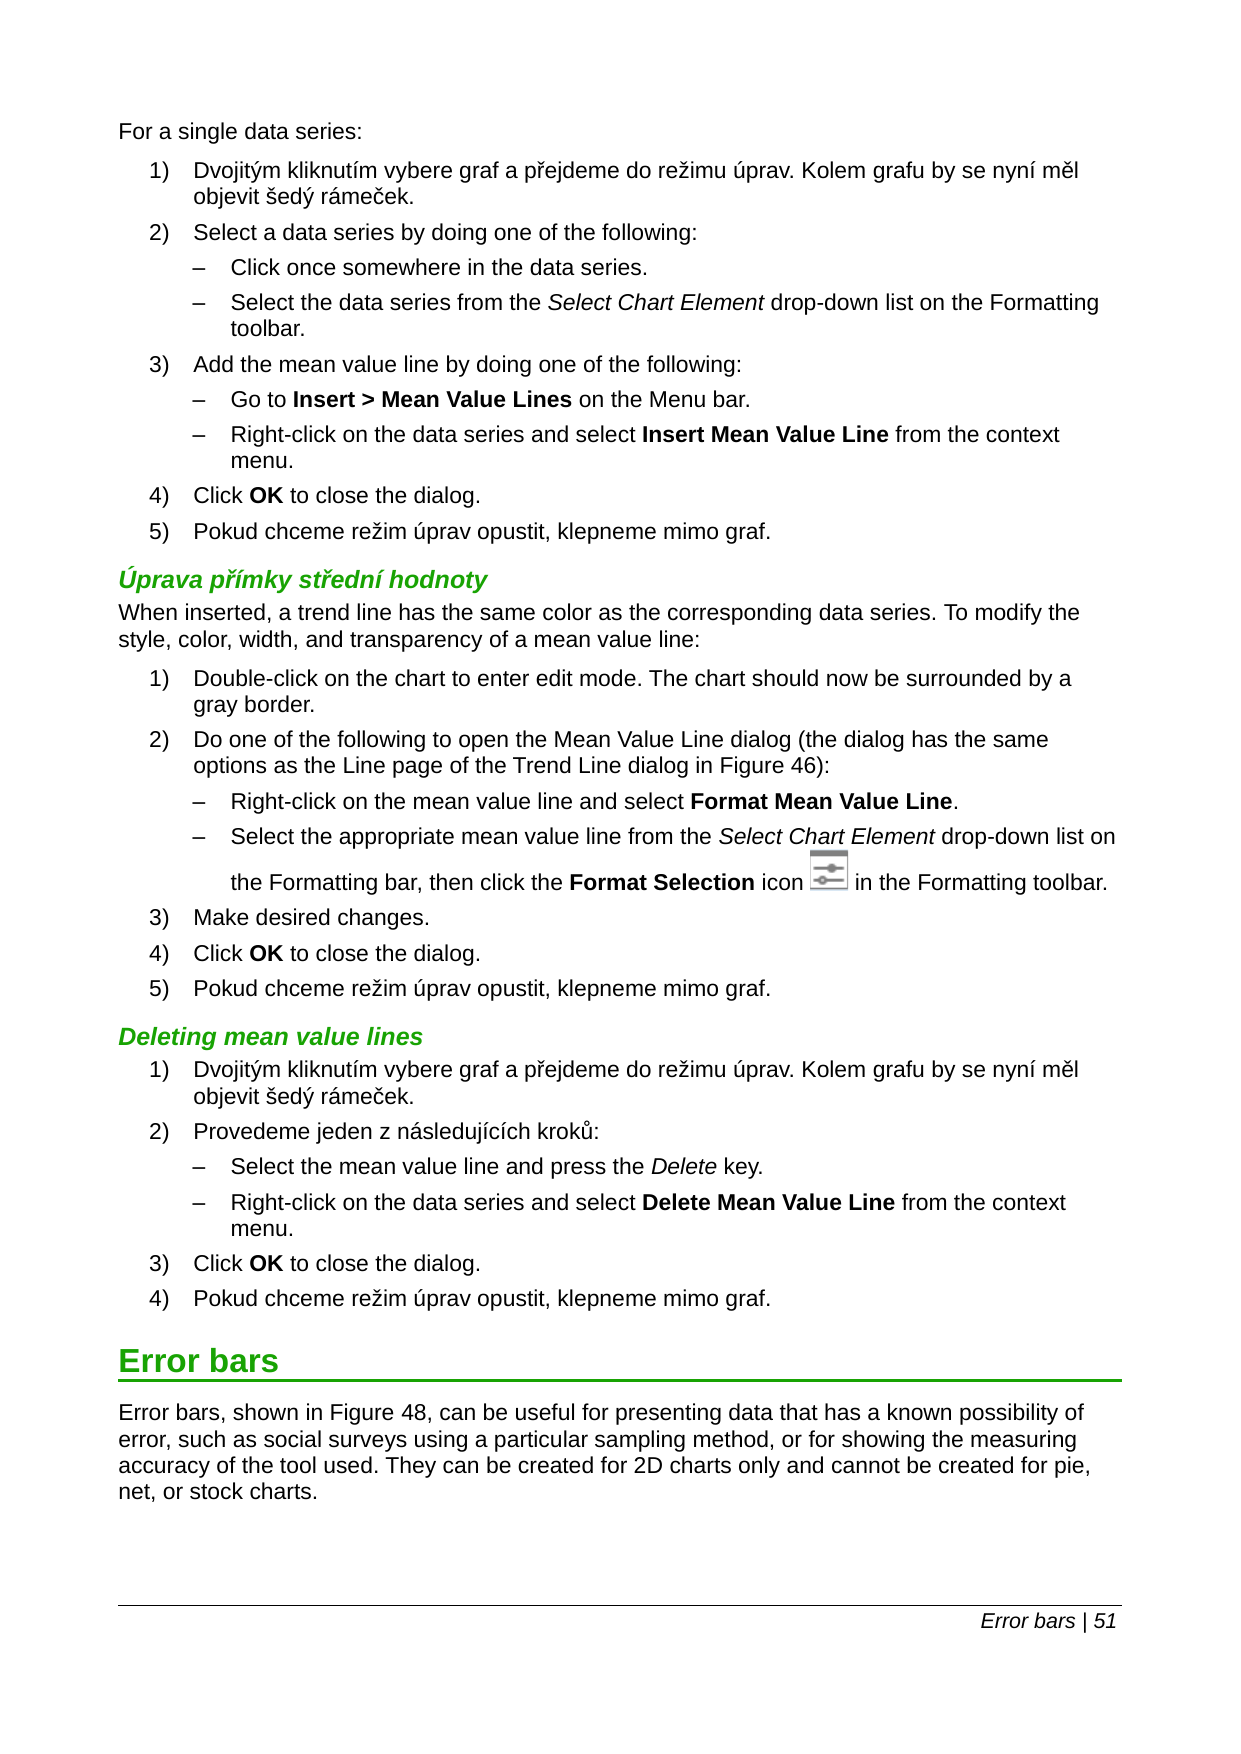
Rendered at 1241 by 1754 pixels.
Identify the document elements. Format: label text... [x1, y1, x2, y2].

list Do one of the following to open the Mean Value Line dialog (the dialog has the same options as the Line page of the Trend Line dialog in Figure 46): [169, 726, 1122, 779]
list Click OK to close the dialog. [169, 482, 1122, 509]
subtitle Deleting mean value lines [118, 1022, 1122, 1051]
list Select the mean value line and press the Delete key. [192, 1153, 1122, 1179]
list Go to Insert > Mean Value Lines on the Menu bar. [192, 386, 1122, 412]
subtitle Úprava přímky střední hodnoty [118, 565, 1122, 593]
list Click OK to close the dialog. [169, 939, 1122, 966]
list Dvojitým kliknutím vybere graf a přejdeme do režimu úprav. Kolem grafu by se nyní měl objevit šedý rámeček. [169, 157, 1122, 210]
list Select the data series from the Select Chart Element drop-down list on the Formatting toolbar. [192, 289, 1122, 342]
list Add the mean value line by doing one of the following: [169, 351, 1122, 377]
picture [810, 849, 849, 891]
list Right-click on the mean value line and select Format Mean Value Line. [192, 788, 1122, 814]
list Click once somewhere in the data series. [192, 254, 1122, 280]
list For a single data series: [118, 118, 1122, 144]
subtitle Error bars [118, 1341, 1122, 1379]
list Double-click on the chart to enter edit mode. The chart should now be surrounded by a gray border. [169, 664, 1122, 717]
list Click OK to close the dialog. [169, 1250, 1122, 1276]
list Pokud chceme režim úprav opustit, klepneme mimo graf. [169, 518, 1122, 544]
list Select a data series by doing one of the following: [169, 218, 1122, 245]
text Error bars, shown in Figure 48, can be useful for presenting data that has a known possibility of error, such as social surveys using a particular sampling method, or for showing the measuring accuracy of the tool used. They can be created for 2D charts only and cannot be created for pie, net, or stock charts. [118, 1399, 1122, 1505]
list Pokud chceme režim úprav opustit, klepneme mimo graf. [169, 1285, 1122, 1312]
list Make desired changes. [169, 904, 1122, 931]
list Provedeme jeden z následujících kroků: [169, 1118, 1122, 1144]
list Pokud chceme režim úprav opustit, klepneme mimo graf. [169, 975, 1122, 1001]
list Select the appropriate mean value line from the Select Chart Element drop-down list on the Formatting bar, then click the Format Selection icon in the Formatting toolbar. [192, 823, 1122, 896]
list Right-click on the data series and select Insert Mean Value Line from the context menu. [192, 421, 1122, 474]
list Right-click on the data series and select Delete Mean Value Line from the context menu. [192, 1188, 1122, 1241]
list Dvojitým kliknutím vybere graf a přejdeme do režimu úprav. Kolem grafu by se nyní měl objevit šedý rámeček. [169, 1056, 1122, 1109]
text When inserted, a trend line has the same color as the corresponding data series. To modify the style, color, width, and transparency of a mean value line: [118, 599, 1122, 652]
